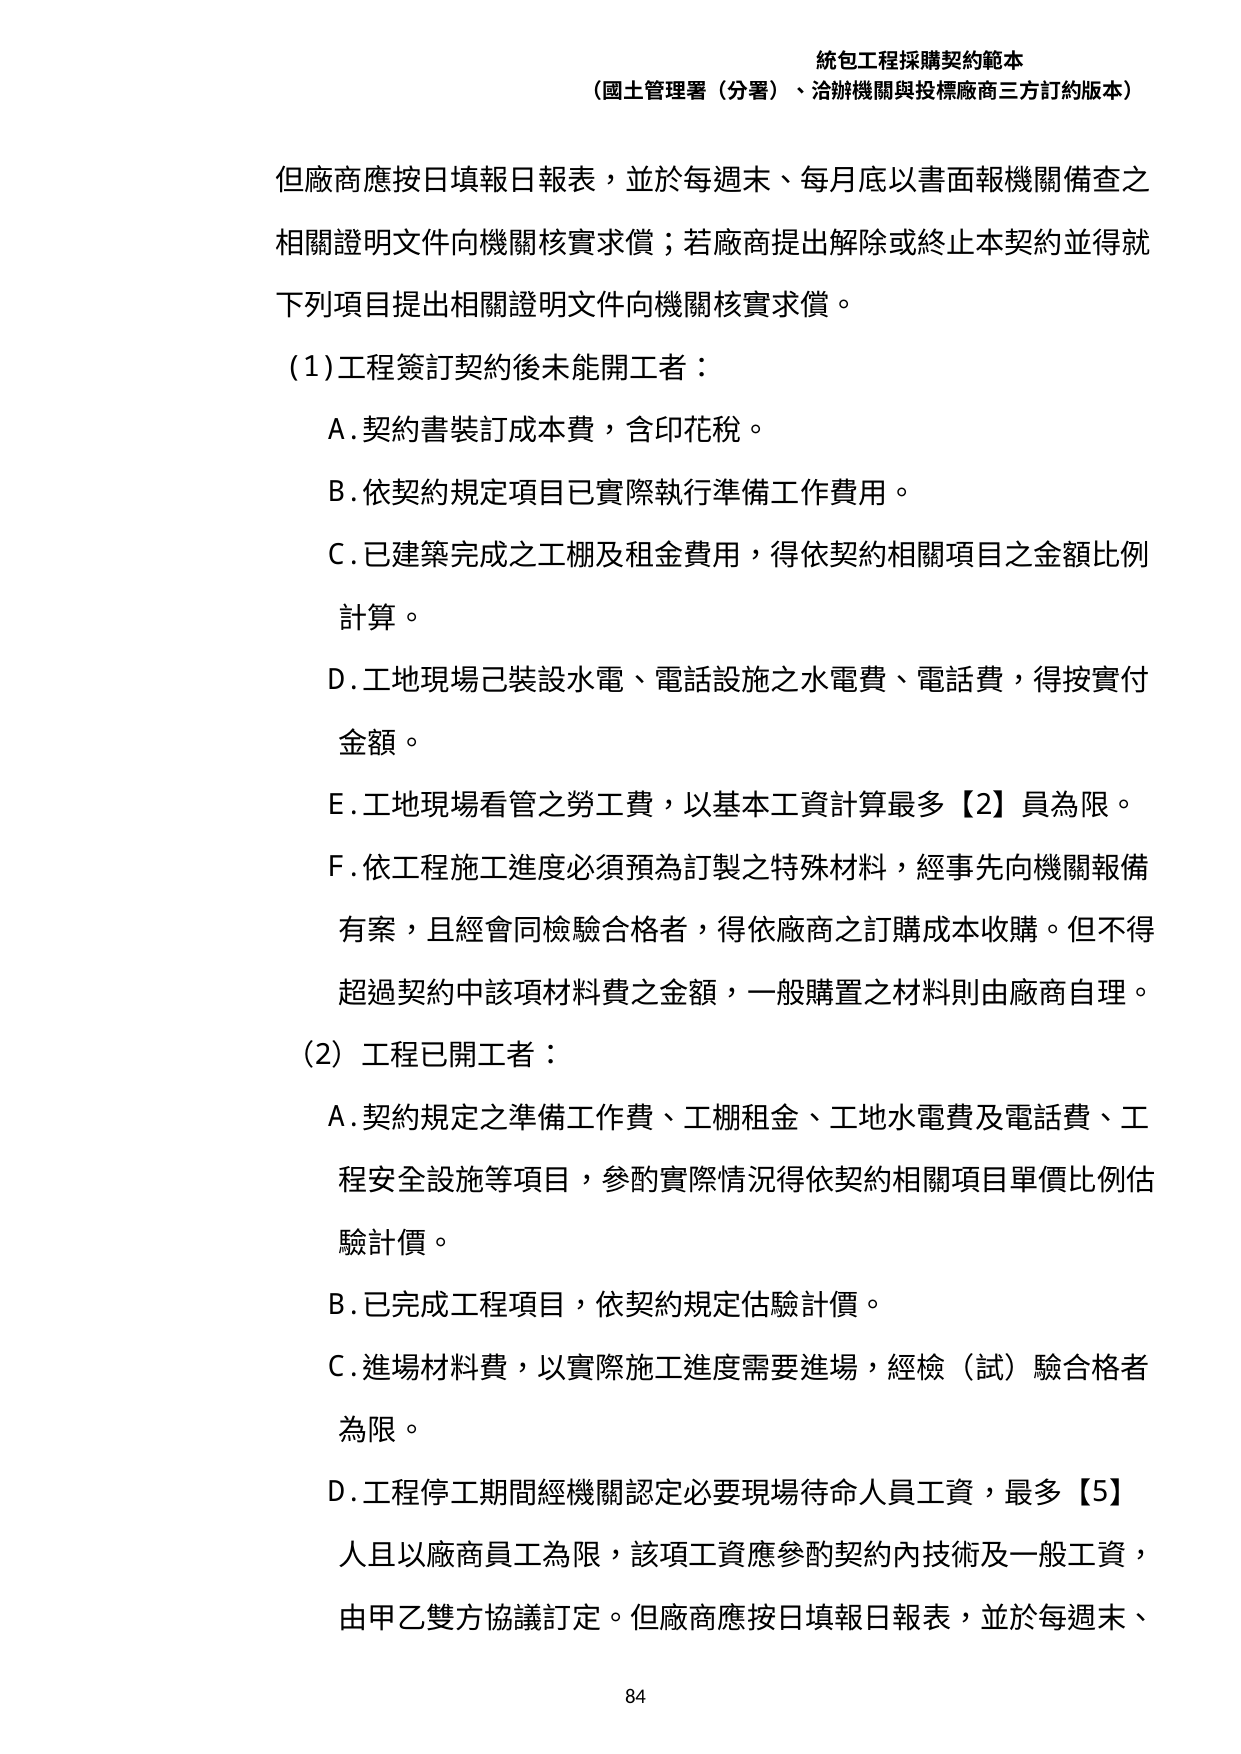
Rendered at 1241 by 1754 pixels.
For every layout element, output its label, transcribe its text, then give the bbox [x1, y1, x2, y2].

table_cell [154, 136, 197, 324]
table_cell [239, 449, 281, 511]
table_cell D.工地現場己裝設水電、電話設施之水電費、電話費，得按實付金額。 [324, 636, 1167, 761]
table_cell [154, 1074, 197, 1261]
table_cell [154, 761, 197, 824]
table_cell [154, 324, 197, 386]
table_cell [154, 1261, 197, 1324]
table_cell [239, 636, 281, 761]
table_cell [197, 636, 239, 761]
table_cell [281, 1324, 323, 1449]
table_cell (1)工程簽訂契約後未能開工者： [281, 324, 1167, 386]
table_cell A.契約書裝訂成本費，含印花稅。 [324, 386, 1167, 449]
table_cell [281, 636, 323, 761]
table_cell [239, 1324, 281, 1449]
table_cell B.依契約規定項目已實際執行準備工作費用。 [324, 449, 1167, 511]
table_cell [154, 824, 197, 1011]
table_cell [239, 386, 281, 449]
table_cell [197, 449, 239, 511]
table_cell [239, 324, 281, 386]
table_cell [239, 1449, 281, 1636]
table_cell [154, 636, 197, 761]
table_cell [197, 511, 239, 636]
table_cell [281, 449, 323, 511]
table_cell [154, 511, 197, 636]
table_cell [239, 511, 281, 636]
table_cell [197, 386, 239, 449]
table_cell [197, 1449, 239, 1636]
table_cell [281, 386, 323, 449]
table_cell [239, 1011, 281, 1074]
table_cell [281, 824, 323, 1011]
table_cell [281, 1074, 323, 1261]
table_cell [154, 449, 197, 511]
table_cell （2）工程已開工者： [281, 1011, 1167, 1074]
table_cell E.工地現場看管之勞工費，以基本工資計算最多【2】員為限。 [324, 761, 1167, 824]
table_cell [281, 761, 323, 824]
table_cell [197, 1261, 239, 1324]
table_cell [197, 1011, 239, 1074]
table_cell F.依工程施工進度必須預為訂製之特殊材料，經事先向機關報備有案，且經會同檢驗合格者，得依廠商之訂購成本收購。但不得超過契約中該項材料費之金額，一般購置之材料則由廠商自理。 [324, 824, 1167, 1011]
table_cell [154, 1324, 197, 1449]
table_cell [281, 1449, 323, 1636]
table_cell C.已建築完成之工棚及租金費用，得依契約相關項目之金額比例計算。 [324, 511, 1167, 636]
table_cell [197, 1074, 239, 1261]
table_cell C.進場材料費，以實際施工進度需要進場，經檢（試）驗合格者為限。 [324, 1324, 1167, 1449]
table_cell [281, 511, 323, 636]
table_cell 但廠商應按日填報日報表，並於每週末、每月底以書面報機關備查之相關證明文件向機關核實求償；若廠商提出解除或終止本契約並得就下列項目提出相關證明文件向機關核實求償。 [239, 136, 1167, 324]
table_cell D.工程停工期間經機關認定必要現場待命人員工資，最多【5】人且以廠商員工為限，該項工資應參酌契約內技術及一般工資，由甲乙雙方協議訂定。但廠商應按日填報日報表，並於每週末、 [324, 1449, 1167, 1636]
table_cell [239, 1261, 281, 1324]
table_cell A.契約規定之準備工作費、工棚租金、工地水電費及電話費、工程安全設施等項目，參酌實際情況得依契約相關項目單價比例估驗計價。 [324, 1074, 1167, 1261]
table_cell [197, 324, 239, 386]
table_cell B.已完成工程項目，依契約規定估驗計價。 [324, 1261, 1167, 1324]
table_cell [239, 761, 281, 824]
table_cell [197, 761, 239, 824]
table_cell [239, 1074, 281, 1261]
table_cell [239, 824, 281, 1011]
table_cell [154, 1011, 197, 1074]
table_cell [197, 136, 239, 324]
table_cell [154, 386, 197, 449]
table_cell [197, 824, 239, 1011]
table_cell [154, 1449, 197, 1636]
table_cell [281, 1261, 323, 1324]
table_cell [197, 1324, 239, 1449]
